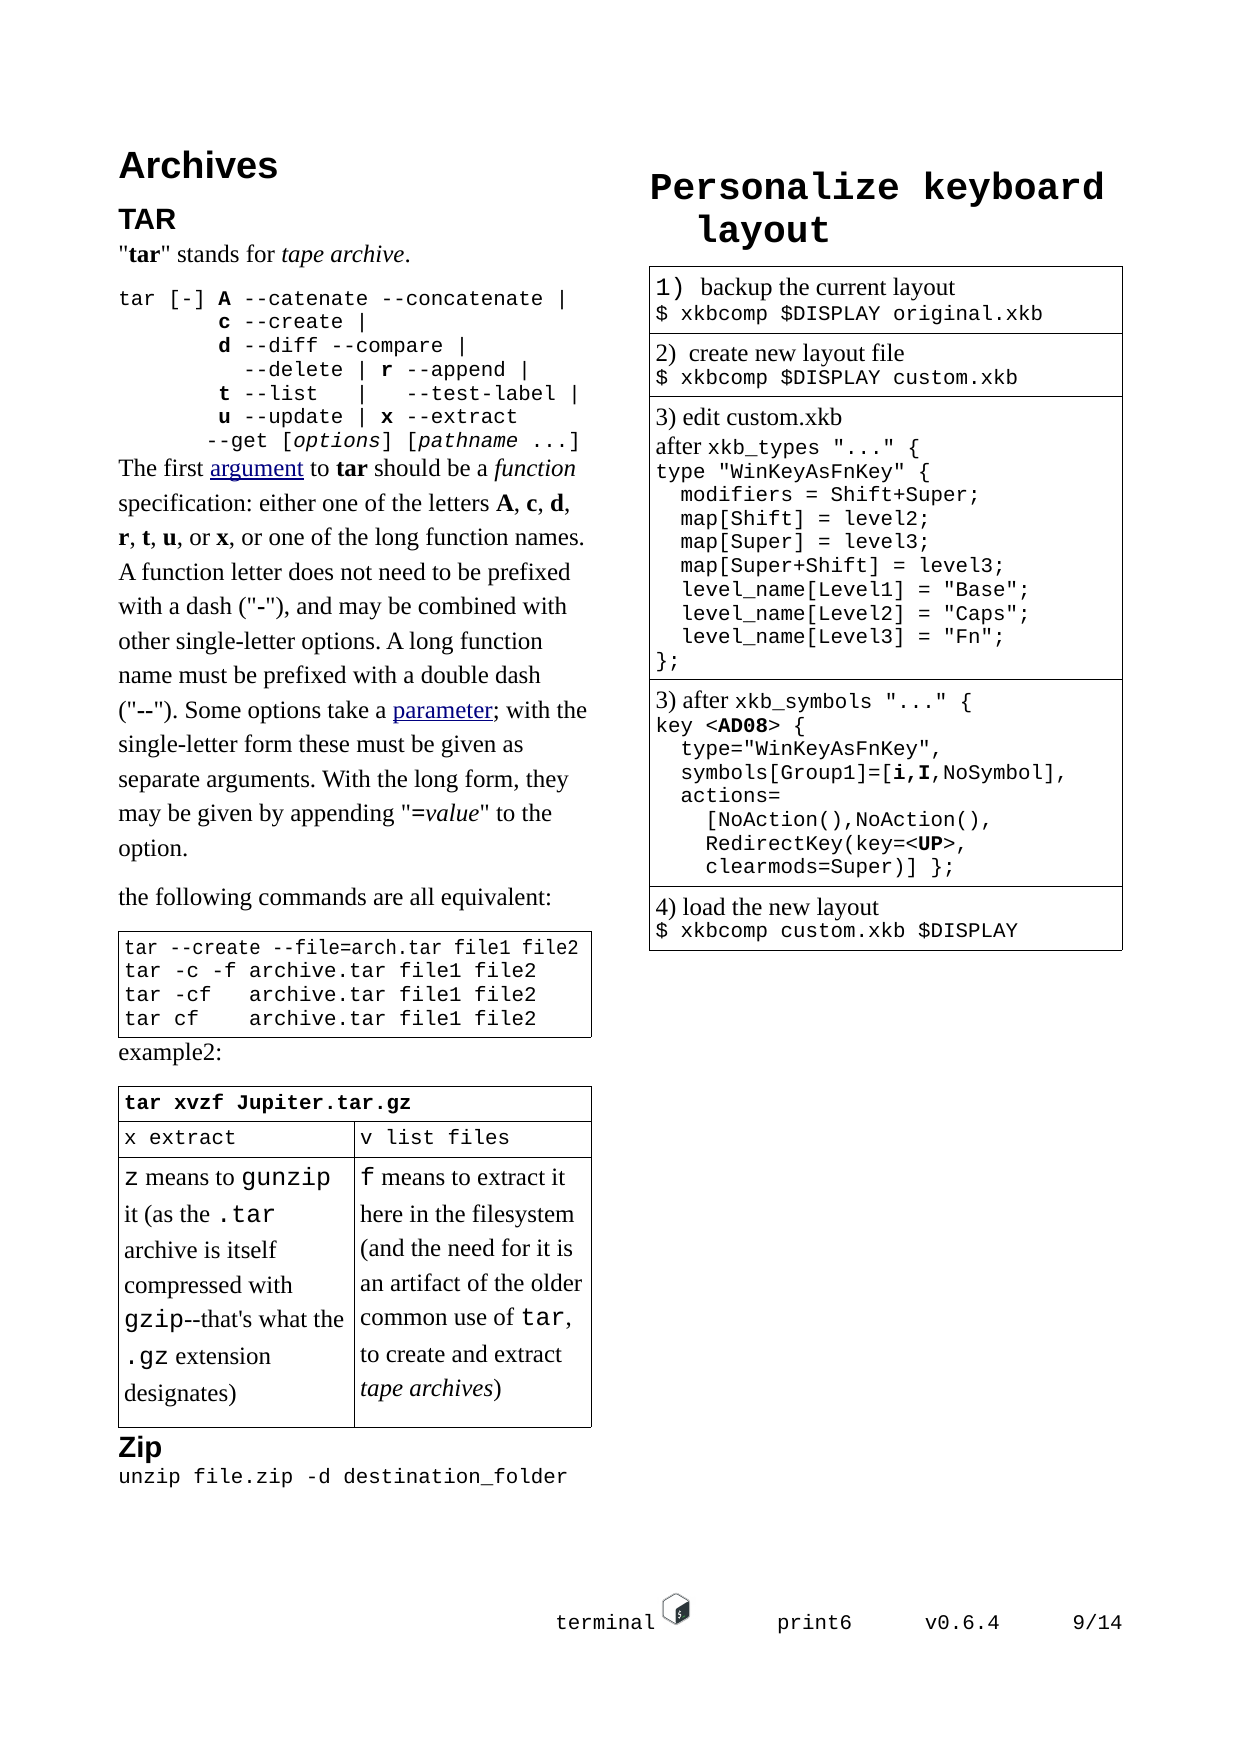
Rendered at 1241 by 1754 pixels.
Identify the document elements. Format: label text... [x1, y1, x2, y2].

subtitle Zip [118, 1430, 591, 1463]
text c --create | [118, 312, 591, 335]
text unzip file.zip -d destination_folder [118, 1466, 591, 1490]
text --delete | r --append | [118, 359, 591, 382]
text u --update | x --extract [118, 406, 591, 430]
table_cell z means to gunzip it (as the .tar archive is itself compressed with gzip--that's what the .gz extension designates) [119, 1158, 354, 1427]
text tar [-] A --catenate --concatenate | [118, 288, 591, 312]
table_header tar --create --file=arch.tar file1 file2 tar -c -f archive.tar file1 file2 tar -cf archive.tar file1 file2 tar cf archive.tar file1 file2 [119, 932, 591, 1037]
table_cell x extract [119, 1122, 354, 1157]
table_cell 3) after xkb_symbols "..." { key <AD08> { type="WinKeyAsFnKey", symbols[Group1]=[i,I,NoSymbol], actions= [NoAction(),NoAction(), RedirectKey(key=<UP>, clearmods=Super)] }; [650, 680, 1122, 886]
table_cell 2) create new layout file $ xkbcomp $DISPLAY custom.xkb [650, 334, 1122, 396]
picture [655, 1588, 697, 1630]
table_cell 3) edit custom.xkb after xkb_types "..." { type "WinKeyAsFnKey" { modifiers = Shift+Super; map[Shift] = level2; map[Super] = level3; map[Super+Shift] = level3; level_name[Level1] = "Base"; level_name[Level2] = "Caps"; level_name[Level3] = "Fn"; }; [650, 397, 1122, 679]
subtitle Personalize keyboard layout [649, 168, 1122, 254]
table_header 1) backup the current layout $ xkbcomp $DISPLAY original.xkb [650, 267, 1122, 332]
table_cell 4) load the new layout $ xkbcomp custom.xkb $DISPLAY [650, 887, 1122, 950]
subtitle Archives [118, 143, 591, 187]
text d --diff --compare | [118, 335, 591, 359]
text --get [options] [pathname ...] [118, 430, 591, 453]
text "tar" stands for tape archive. [118, 239, 591, 268]
table_cell f means to extract it here in the filesystem (and the need for it is an artifact of the older common use of tar, to create and extract tape archives) [355, 1158, 591, 1427]
text t --list | --test-label | [118, 382, 591, 406]
text The first argument to tar should be a function specification: either one of the letters A, c, d, r, t, u, or x, or one of the long function names. A function letter does not need to be prefixed with a dash ("-"), and may be combined with other single-letter options. A long function name must be prefixed with a double dash ("--"). Some options take a parameter; with the single-letter form these must be given as separate arguments. With the long form, they may be given by appending "=value" to the option. [118, 453, 591, 861]
subtitle TAR [118, 202, 591, 236]
text example2: [118, 1038, 591, 1066]
table_cell v list files [355, 1122, 591, 1157]
table_header tar xvzf Jupiter.tar.gz [119, 1087, 591, 1121]
text the following commands are all equivalent: [118, 882, 591, 911]
